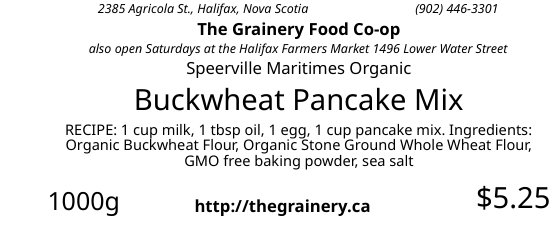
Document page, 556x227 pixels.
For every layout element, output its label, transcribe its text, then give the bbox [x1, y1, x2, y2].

table_header 2385 Agricola St., Halifax, Nova Scotia (902) 446-3301 The Grainery Food Co-op also open Saturdays at the Halifax Farmers Market 1496 Lower Water Street [47, 0, 550, 57]
table_cell Speerville Maritimes Organic Buckwheat Pancake Mix RECIPE: 1 cup milk, 1 tbsp oil, 1 egg, 1 cup pancake mix. Ingredients: Organic Buckwheat Flour, Organic Stone Ground Whole Wheat Flour, GMO free baking powder, sea salt [47, 57, 550, 175]
table_cell 1000g [47, 175, 149, 217]
table_cell http://thegrainery.ca [149, 175, 415, 217]
table_cell $5.25 [415, 175, 550, 217]
